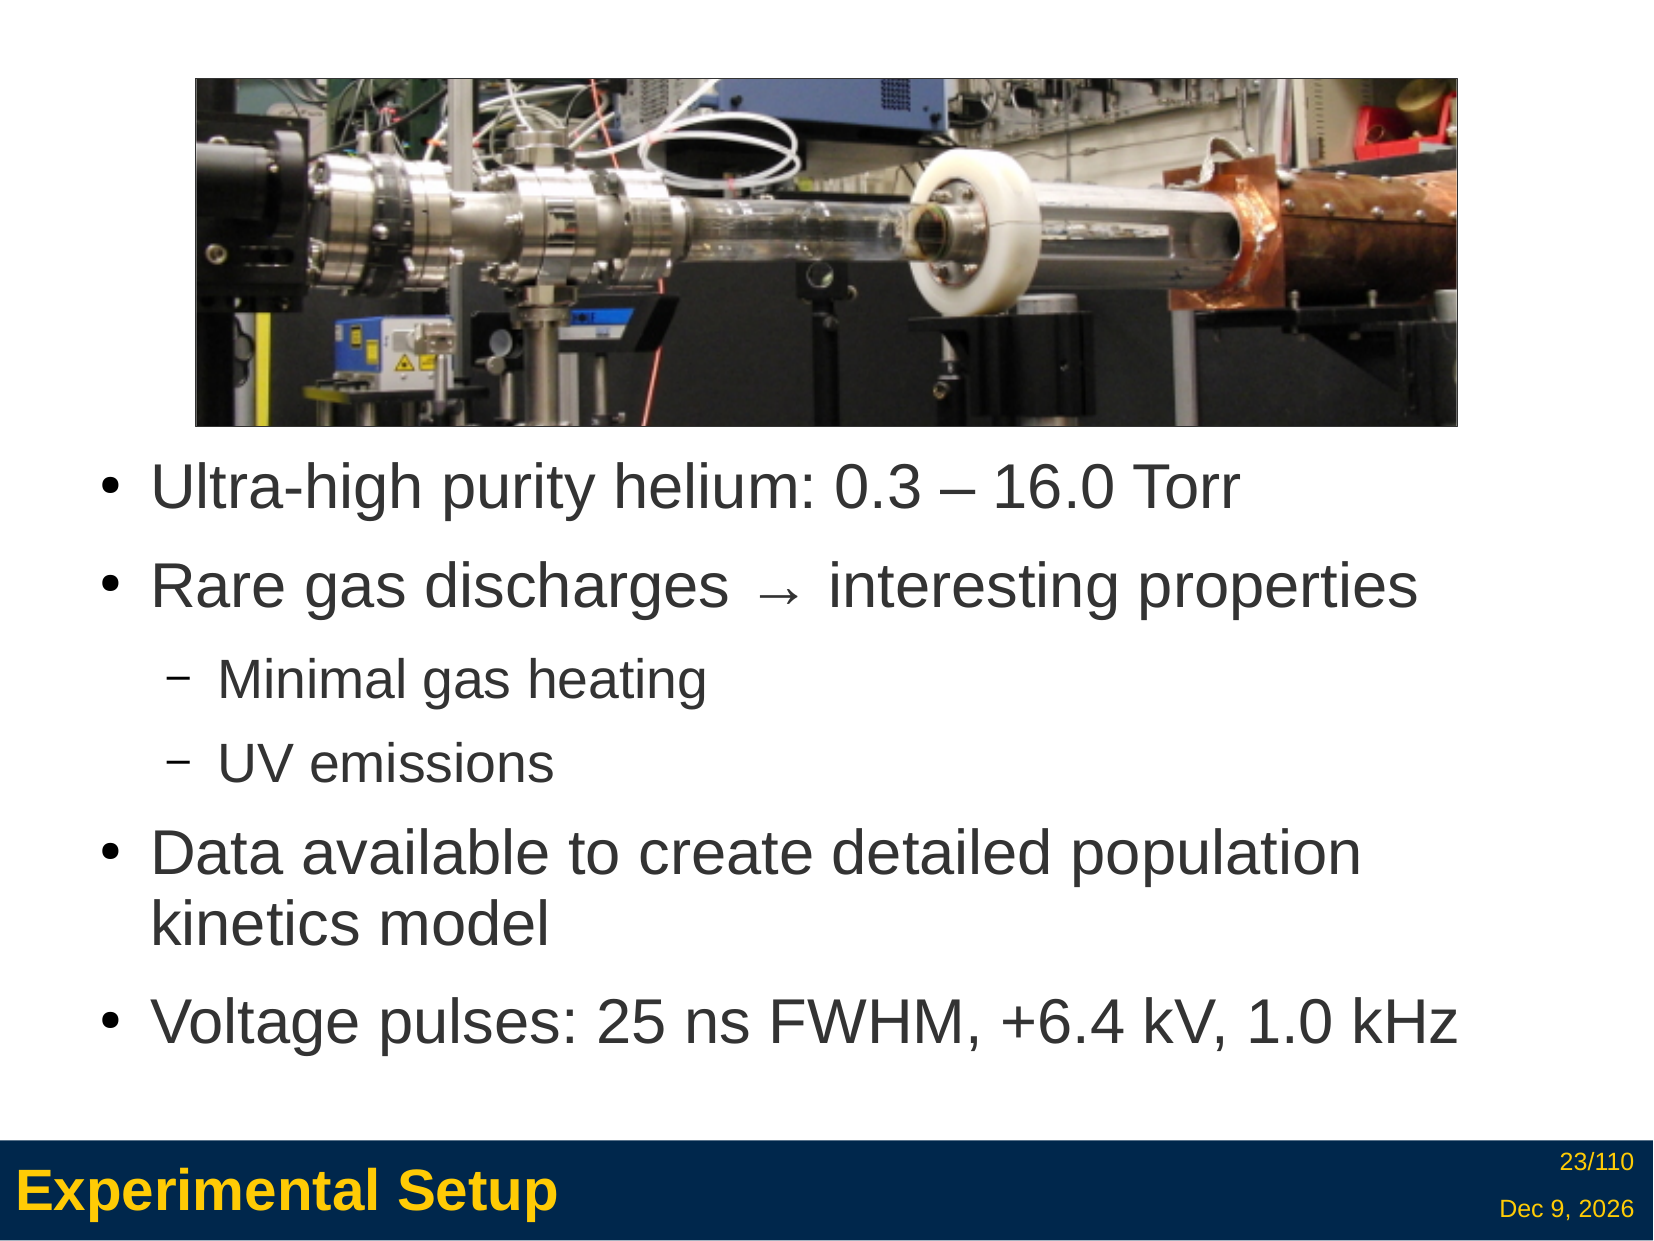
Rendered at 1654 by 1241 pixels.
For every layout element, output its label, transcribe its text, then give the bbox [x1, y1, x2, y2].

picture [196, 79, 1457, 426]
list Ultra-high purity helium: 0.3 – 16.0 Torr Rare gas discharges → interesting properties Minimal gas heating UV emissions Data available to create detailed population kinetics model Voltage pulses: 25 ns FWHM, +6.4 kV, 1.0 kHz [82, 450, 1571, 1058]
title Experimental Setup [14, 1140, 1380, 1241]
